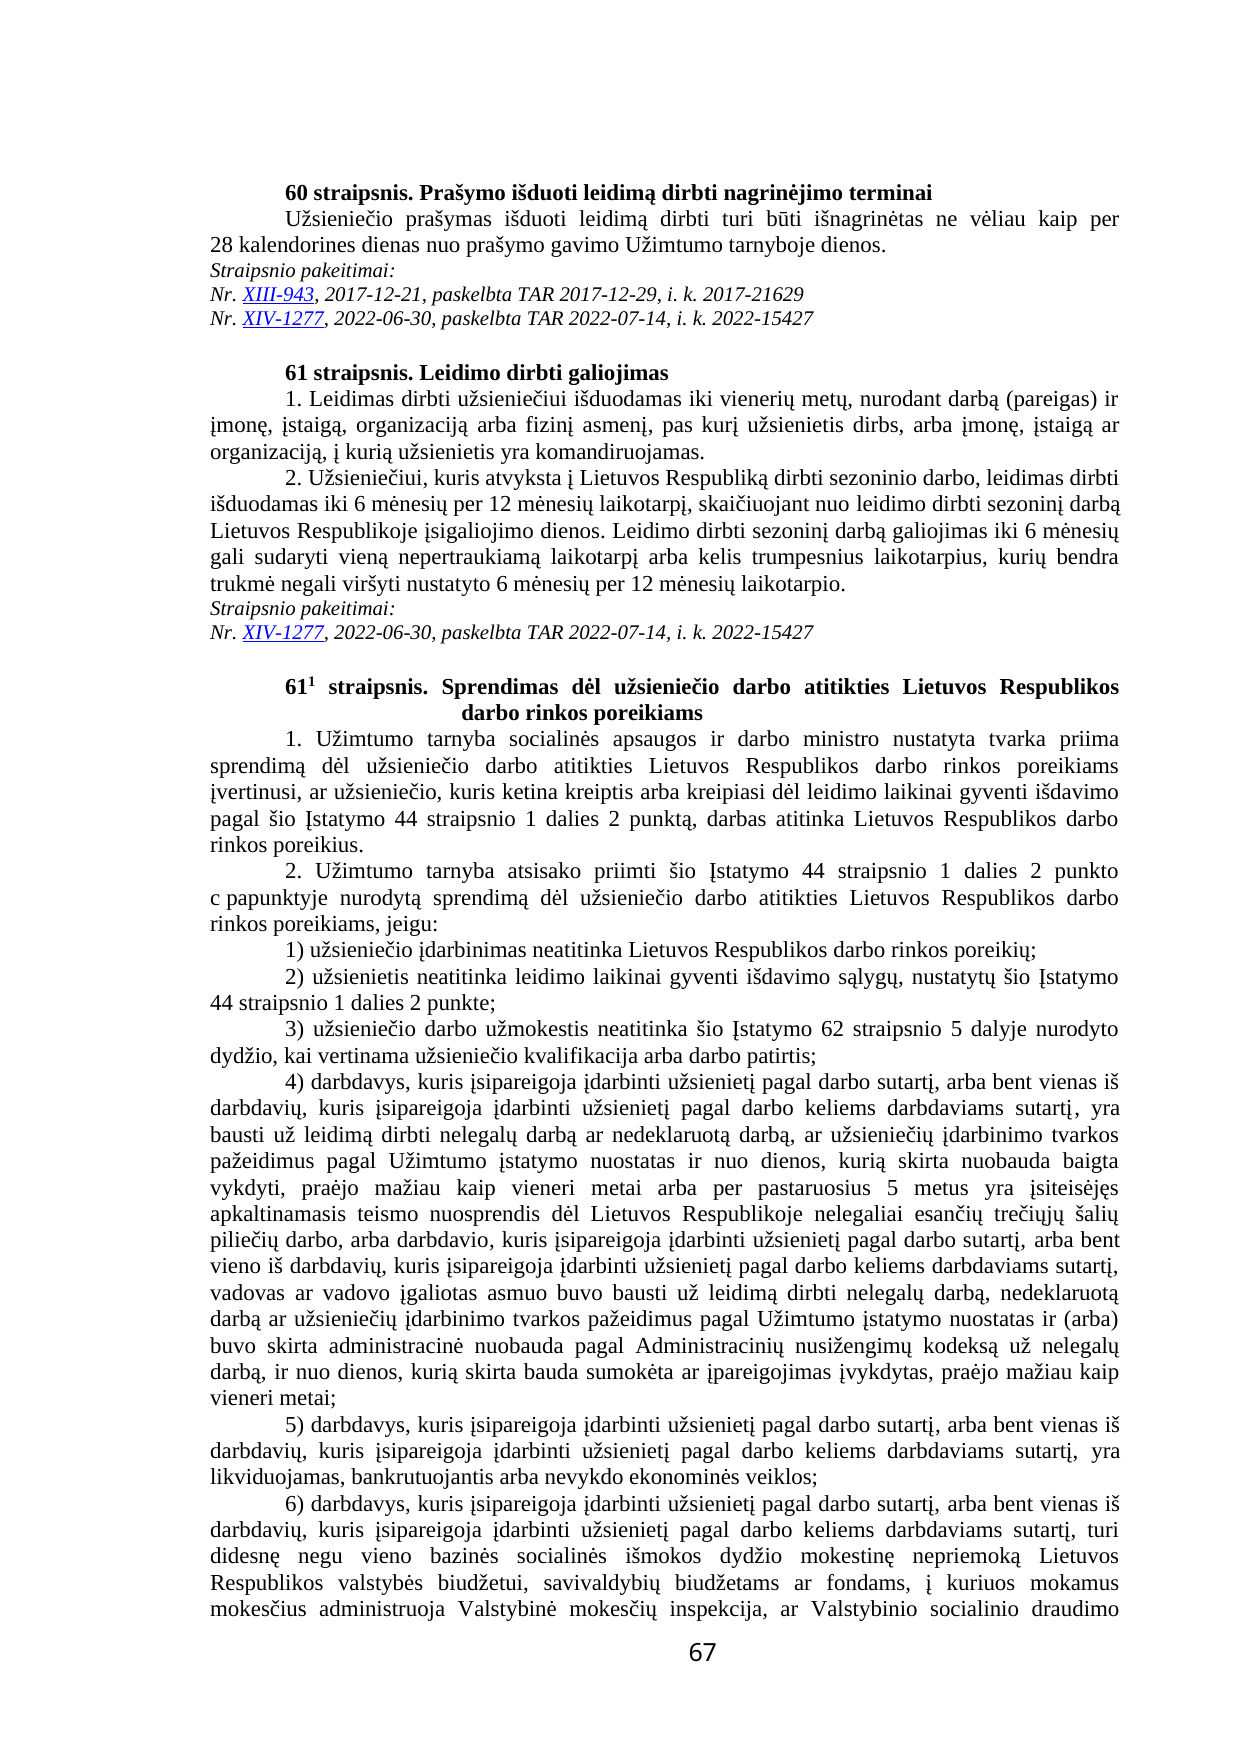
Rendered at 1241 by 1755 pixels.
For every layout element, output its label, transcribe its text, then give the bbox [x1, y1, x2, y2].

text 3) užsieniečio darbo užmokestis neatitinka šio Įstatymo 62 straipsnio 5 dalyje nurodyto dydžio, kai vertinama užsieniečio kvalifikacija arba darbo patirtis; [210, 1015, 1120, 1068]
text Straipsnio pakeitimai: [210, 596, 1120, 620]
text 5) darbdavys, kuris įsipareigoja įdarbinti užsienietį pagal darbo sutartį, arba bent vienas iš darbdavių, kuris įsipareigoja įdarbinti užsienietį pagal darbo keliems darbdaviams sutartį, yra likviduojamas, bankrutuojantis arba nevykdo ekonominės veiklos; [210, 1411, 1120, 1490]
text Nr. XIII-943, 2017-12-21, paskelbta TAR 2017-12-29, i. k. 2017-21629 [210, 282, 1120, 306]
text 611 straipsnis. Sprendimas dėl užsieniečio darbo atitikties Lietuvos Respublikos darbo rinkos poreikiams [285, 673, 1120, 726]
text Nr. XIV-1277, 2022-06-30, paskelbta TAR 2022-07-14, i. k. 2022-15427 [210, 620, 1120, 644]
text Nr. XIV-1277, 2022-06-30, paskelbta TAR 2022-07-14, i. k. 2022-15427 [210, 306, 1120, 330]
text 61 straipsnis. Leidimo dirbti galiojimas [210, 359, 1120, 385]
text 2. Užimtumo tarnyba atsisako priimti šio Įstatymo 44 straipsnio 1 dalies 2 punkto c papunktyje nurodytą sprendimą dėl užsieniečio darbo atitikties Lietuvos Respublikos darbo rinkos poreikiams, jeigu: [210, 857, 1120, 936]
text 1. Užimtumo tarnyba socialinės apsaugos ir darbo ministro nustatyta tvarka priima sprendimą dėl užsieniečio darbo atitikties Lietuvos Respublikos darbo rinkos poreikiams įvertinusi, ar užsieniečio, kuris ketina kreiptis arba kreipiasi dėl leidimo laikinai gyventi išdavimo pagal šio Įstatymo 44 straipsnio 1 dalies 2 punktą, darbas atitinka Lietuvos Respublikos darbo rinkos poreikius. [210, 726, 1120, 857]
text 2. Užsieniečiui, kuris atvyksta į Lietuvos Respubliką dirbti sezoninio darbo, leidimas dirbti išduodamas iki 6 mėnesių per 12 mėnesių laikotarpį, skaičiuojant nuo leidimo dirbti sezoninį darbą Lietuvos Respublikoje įsigaliojimo dienos. Leidimo dirbti sezoninį darbą galiojimas iki 6 mėnesių gali sudaryti vieną nepertraukiamą laikotarpį arba kelis trumpesnius laikotarpius, kurių bendra trukmė negali viršyti nustatyto 6 mėnesių per 12 mėnesių laikotarpio. [210, 464, 1120, 596]
text 6) darbdavys, kuris įsipareigoja įdarbinti užsienietį pagal darbo sutartį, arba bent vienas iš darbdavių, kuris įsipareigoja įdarbinti užsienietį pagal darbo keliems darbdaviams sutartį, turi didesnę negu vieno bazinės socialinės išmokos dydžio mokestinę nepriemoką Lietuvos Respublikos valstybės biudžetui, savivaldybių biudžetams ar fondams, į kuriuos mokamus mokesčius administruoja Valstybinė mokesčių inspekcija, ar Valstybinio socialinio draudimo [210, 1490, 1120, 1622]
text 1) užsieniečio įdarbinimas neatitinka Lietuvos Respublikos darbo rinkos poreikių; [210, 936, 1120, 963]
text 60 straipsnis. Prašymo išduoti leidimą dirbti nagrinėjimo terminai [210, 179, 1120, 205]
text 1. Leidimas dirbti užsieniečiui išduodamas iki vienerių metų, nurodant darbą (pareigas) ir įmonę, įstaigą, organizaciją arba fizinį asmenį, pas kurį užsienietis dirbs, arba įmonę, įstaigą ar organizaciją, į kurią užsienietis yra komandiruojamas. [210, 385, 1120, 464]
text Užsieniečio prašymas išduoti leidimą dirbti turi būti išnagrinėtas ne vėliau kaip per 28 kalendorines dienas nuo prašymo gavimo Užimtumo tarnyboje dienos. [210, 205, 1120, 258]
text 4) darbdavys, kuris įsipareigoja įdarbinti užsienietį pagal darbo sutartį, arba bent vienas iš darbdavių, kuris įsipareigoja įdarbinti užsienietį pagal darbo keliems darbdaviams sutartį, yra bausti už leidimą dirbti nelegalų darbą ar nedeklaruotą darbą, ar užsieniečių įdarbinimo tvarkos pažeidimus pagal Užimtumo įstatymo nuostatas ir nuo dienos, kurią skirta nuobauda baigta vykdyti, praėjo mažiau kaip vieneri metai arba per pastaruosius 5 metus yra įsiteisėjęs apkaltinamasis teismo nuosprendis dėl Lietuvos Respublikoje nelegaliai esančių trečiųjų šalių piliečių darbo, arba darbdavio, kuris įsipareigoja įdarbinti užsienietį pagal darbo sutartį, arba bent vieno iš darbdavių, kuris įsipareigoja įdarbinti užsienietį pagal darbo keliems darbdaviams sutartį, vadovas ar vadovo įgaliotas asmuo buvo bausti už leidimą dirbti nelegalų darbą, nedeklaruotą darbą ar užsieniečių įdarbinimo tvarkos pažeidimus pagal Užimtumo įstatymo nuostatas ir (arba) buvo skirta administracinė nuobauda pagal Administracinių nusižengimų kodeksą už nelegalų darbą, ir nuo dienos, kurią skirta bauda sumokėta ar įpareigojimas įvykdytas, praėjo mažiau kaip vieneri metai; [210, 1068, 1120, 1411]
text Straipsnio pakeitimai: [210, 258, 1120, 282]
text 2) užsienietis neatitinka leidimo laikinai gyventi išdavimo sąlygų, nustatytų šio Įstatymo 44 straipsnio 1 dalies 2 punkte; [210, 963, 1120, 1015]
